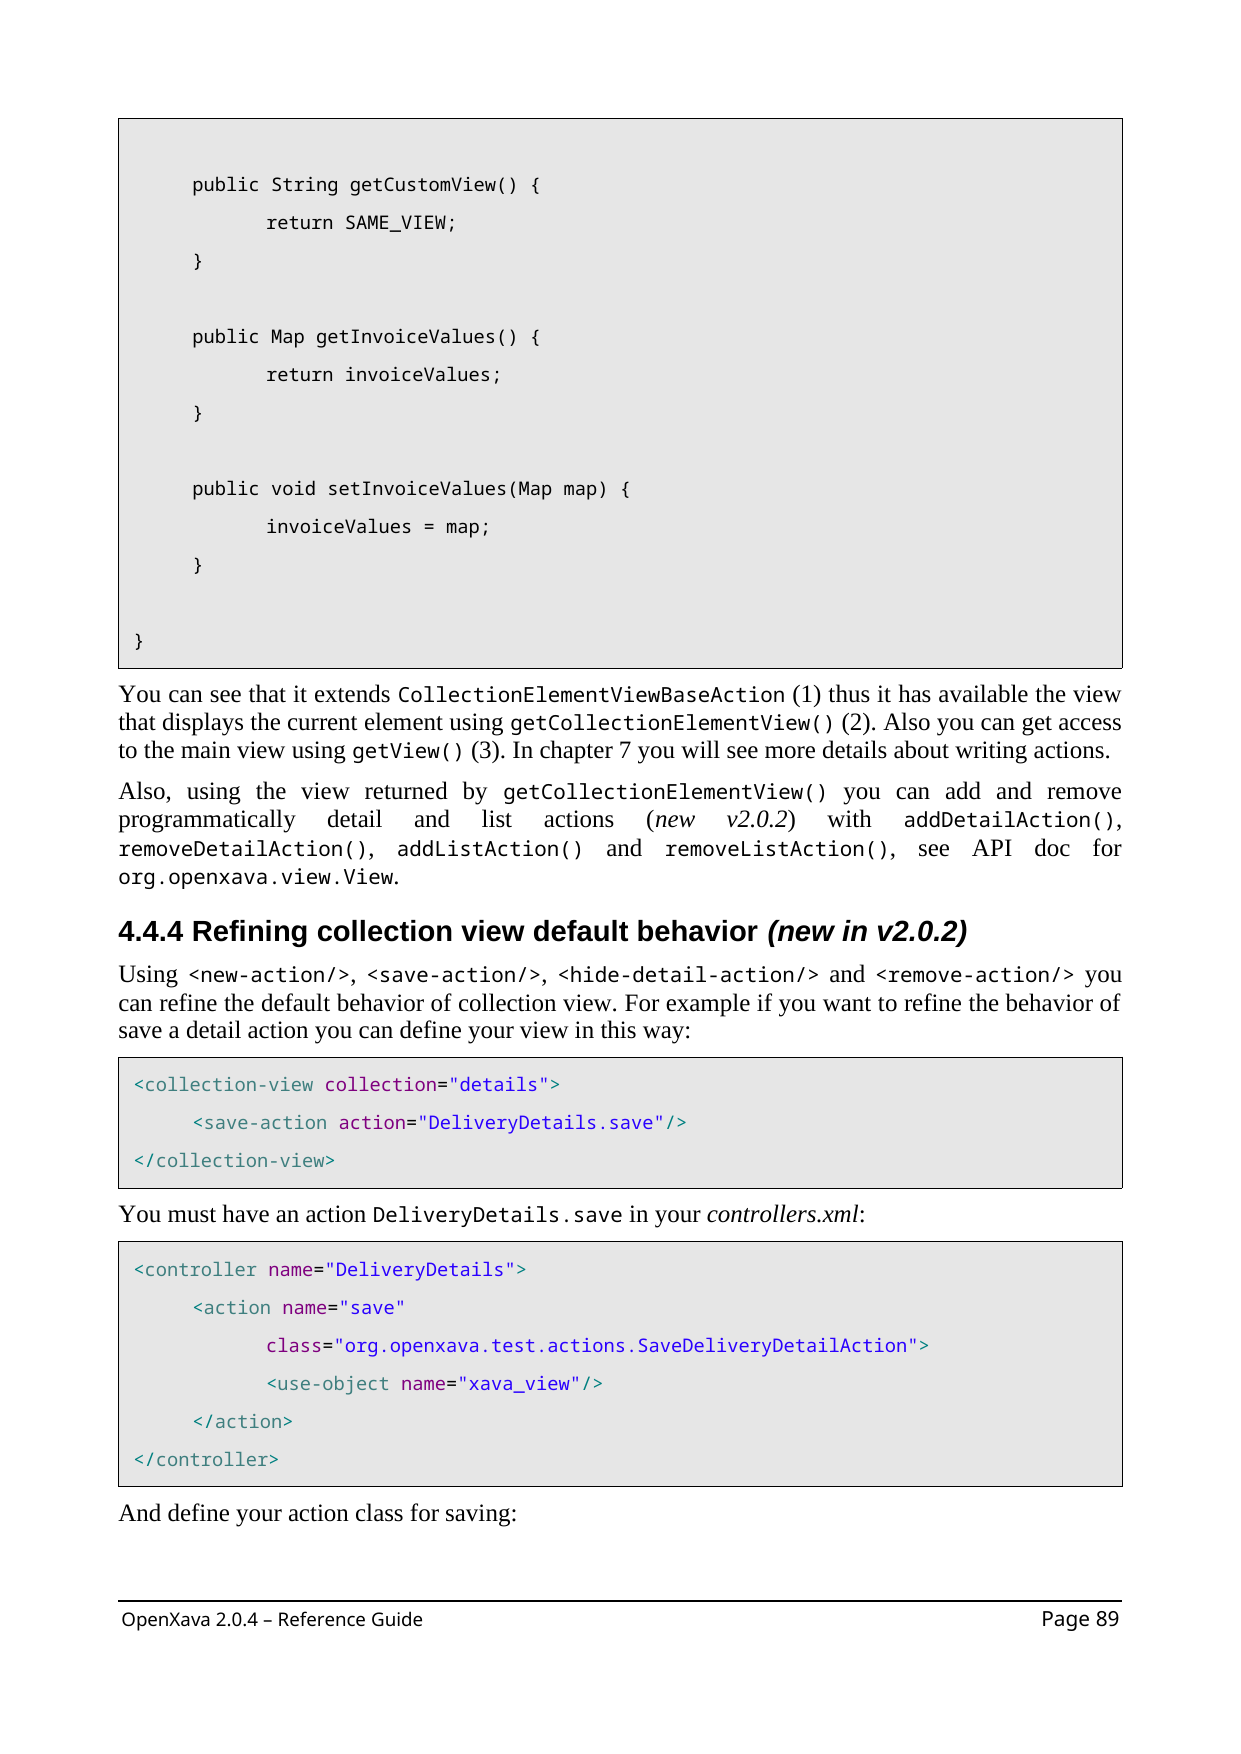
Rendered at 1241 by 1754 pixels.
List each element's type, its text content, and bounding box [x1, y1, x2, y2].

text You can see that it extends CollectionElementViewBaseAction (1) thus it has available the view that displays the current element using getCollectionElementView() (2). Also you can get access to the main view using getView() (3). In chapter 7 you will see more details about writing actions. [118, 680, 1122, 765]
text And define your action class for saving: [118, 1499, 1122, 1527]
text public String getCustomView() { [119, 156, 1122, 194]
text public Map getInvoiceValues() { [119, 308, 1122, 346]
text </collection-view> [119, 1133, 1122, 1188]
text public void setInvoiceValues(Map map) { [119, 460, 1122, 498]
text <action name="save" [119, 1279, 1122, 1317]
text } [119, 612, 1122, 668]
text </action> [119, 1393, 1122, 1431]
text Using <new-action/>, <save-action/>, <hide-detail-action/> and <remove-action/> you can refine the default behavior of collection view. For example if you want to refine the behavior of save a detail action you can define your view in this way: [118, 961, 1122, 1044]
text } [119, 232, 1122, 270]
text </controller> [119, 1431, 1122, 1486]
text You must have an action DeliveryDetails.save in your controllers.xml: [118, 1201, 1122, 1229]
subtitle Refining collection view default behavior (new in v2.0.2) [118, 915, 1122, 948]
text Also, using the view returned by getCollectionElementView() you can add and remove programmatically detail and list actions (new v2.0.2) with addDetailAction(), removeDetailAction(), addListAction() and removeListAction(), see API doc for org.openxava.view.View. [118, 777, 1122, 890]
text invoiceValues = map; [119, 498, 1122, 536]
text class="org.openxava.test.actions.SaveDeliveryDetailAction"> [119, 1317, 1122, 1355]
text <save-action action="DeliveryDetails.save"/> [119, 1095, 1122, 1133]
text return invoiceValues; [119, 346, 1122, 384]
text return SAME_VIEW; [119, 194, 1122, 232]
text <collection-view collection="details"> [119, 1058, 1122, 1095]
text <use-object name="xava_view"/> [119, 1355, 1122, 1393]
text <controller name="DeliveryDetails"> [119, 1242, 1122, 1279]
text } [119, 536, 1122, 574]
text } [119, 384, 1122, 422]
